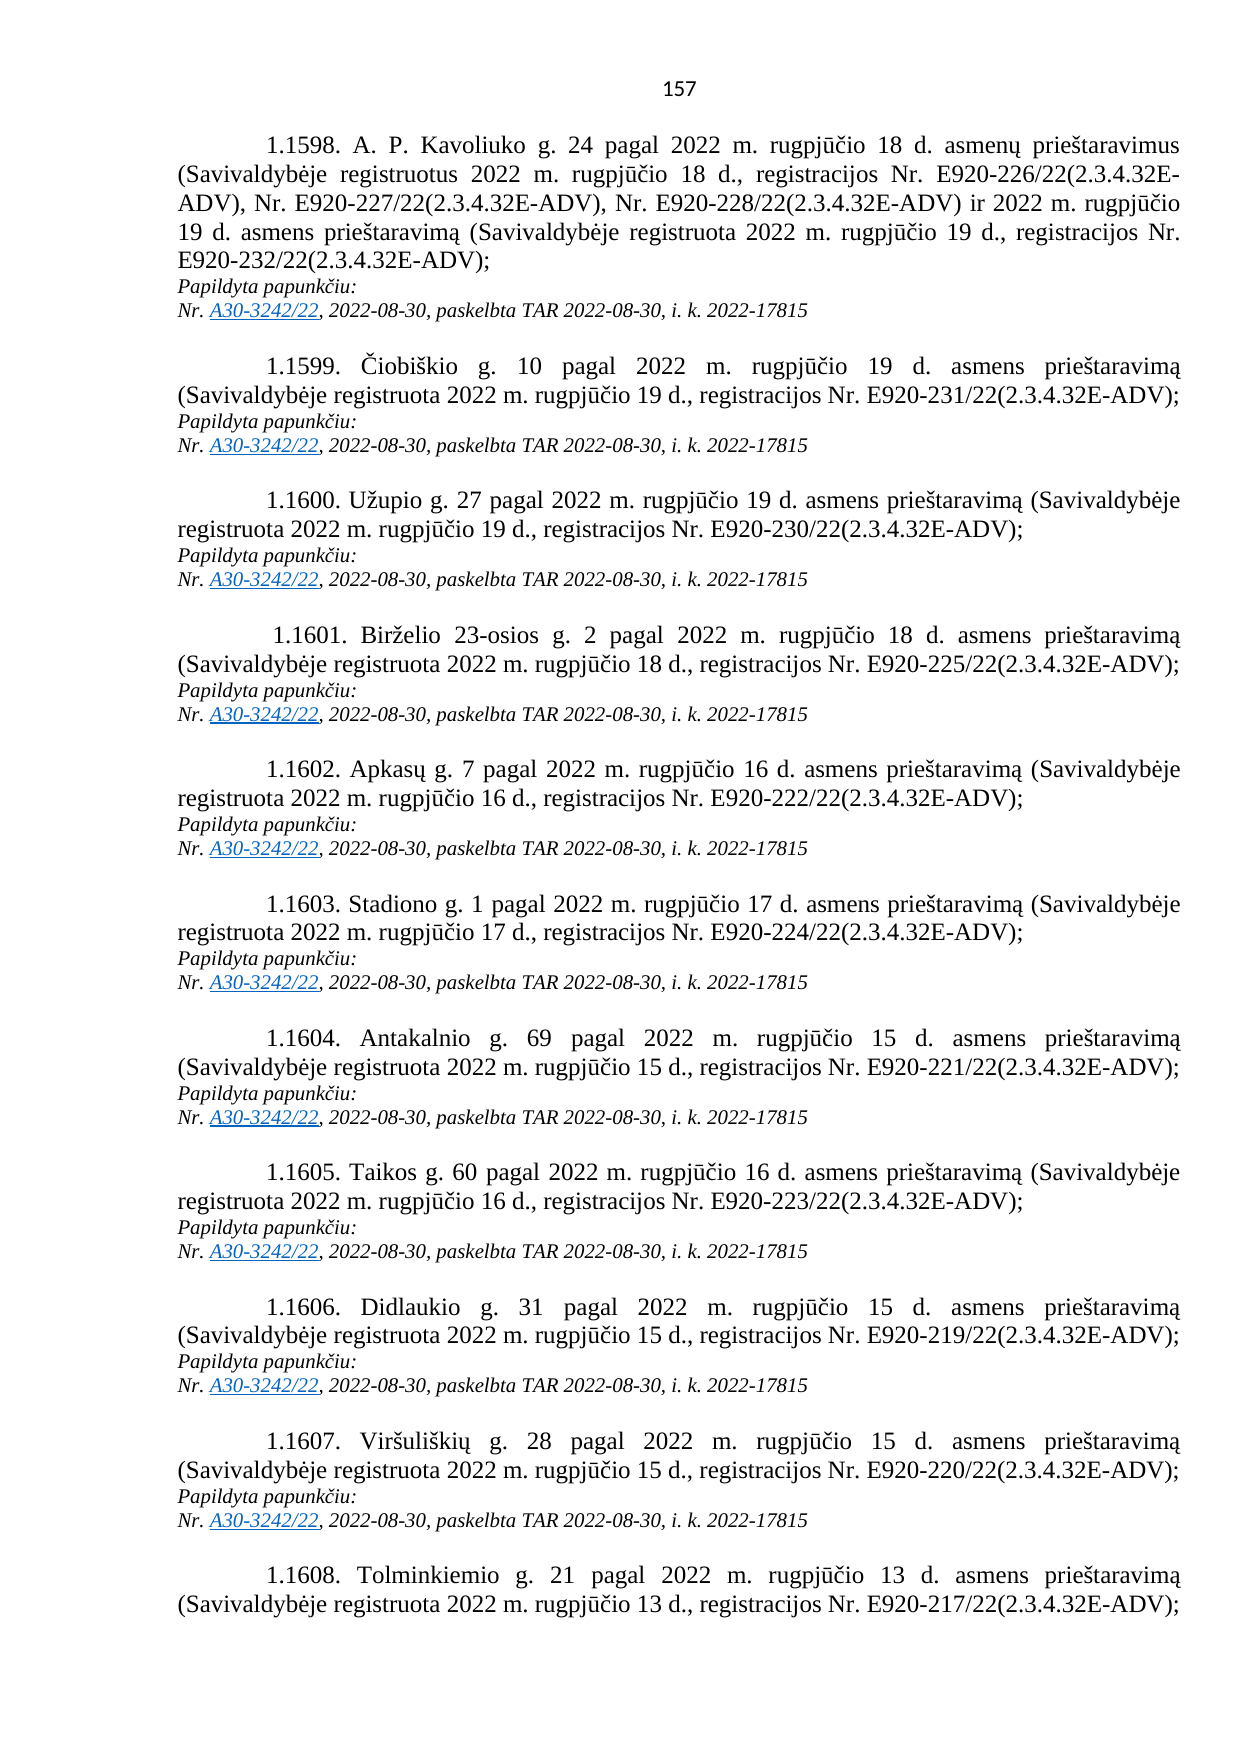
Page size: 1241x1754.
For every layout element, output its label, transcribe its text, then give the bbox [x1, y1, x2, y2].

text 1.1601. Birželio 23-osios g. 2 pagal 2022 m. rugpjūčio 18 d. asmens prieštaravimą (Savivaldybėje registruota 2022 m. rugpjūčio 18 d., registracijos Nr. E920-225/22(2.3.4.32E-ADV); [177, 620, 1181, 677]
text Papildyta papunkčiu: [177, 543, 1181, 567]
text Nr. A30-3242/22, 2022-08-30, paskelbta TAR 2022-08-30, i. k. 2022-17815 [177, 1373, 1181, 1397]
text 1.1604. Antakalnio g. 69 pagal 2022 m. rugpjūčio 15 d. asmens prieštaravimą (Savivaldybėje registruota 2022 m. rugpjūčio 15 d., registracijos Nr. E920-221/22(2.3.4.32E-ADV); [177, 1023, 1181, 1081]
text Papildyta papunkčiu: [177, 274, 1181, 298]
text Papildyta papunkčiu: [177, 812, 1181, 836]
text Nr. A30-3242/22, 2022-08-30, paskelbta TAR 2022-08-30, i. k. 2022-17815 [177, 1508, 1181, 1532]
text 1.1599. Čiobiškio g. 10 pagal 2022 m. rugpjūčio 19 d. asmens prieštaravimą (Savivaldybėje registruota 2022 m. rugpjūčio 19 d., registracijos Nr. E920-231/22(2.3.4.32E-ADV); [177, 351, 1181, 409]
text Nr. A30-3242/22, 2022-08-30, paskelbta TAR 2022-08-30, i. k. 2022-17815 [177, 1239, 1181, 1263]
text 1.1598. A. P. Kavoliuko g. 24 pagal 2022 m. rugpjūčio 18 d. asmenų prieštaravimus (Savivaldybėje registruotus 2022 m. rugpjūčio 18 d., registracijos Nr. E920-226/22(2.3.4.32E-ADV), Nr. E920-227/22(2.3.4.32E-ADV), Nr. E920-228/22(2.3.4.32E-ADV) ir 2022 m. rugpjūčio 19 d. asmens prieštaravimą (Savivaldybėje registruota 2022 m. rugpjūčio 19 d., registracijos Nr. E920-232/22(2.3.4.32E-ADV); [177, 131, 1181, 274]
text 1.1608. Tolminkiemio g. 21 pagal 2022 m. rugpjūčio 13 d. asmens prieštaravimą (Savivaldybėje registruota 2022 m. rugpjūčio 13 d., registracijos Nr. E920-217/22(2.3.4.32E-ADV); [177, 1561, 1181, 1618]
text 1.1607. Viršuliškių g. 28 pagal 2022 m. rugpjūčio 15 d. asmens prieštaravimą (Savivaldybėje registruota 2022 m. rugpjūčio 15 d., registracijos Nr. E920-220/22(2.3.4.32E-ADV); [177, 1426, 1181, 1484]
text Papildyta papunkčiu: [177, 1081, 1181, 1105]
text Nr. A30-3242/22, 2022-08-30, paskelbta TAR 2022-08-30, i. k. 2022-17815 [177, 298, 1181, 322]
text 1.1606. Didlaukio g. 31 pagal 2022 m. rugpjūčio 15 d. asmens prieštaravimą (Savivaldybėje registruota 2022 m. rugpjūčio 15 d., registracijos Nr. E920-219/22(2.3.4.32E-ADV); [177, 1292, 1181, 1349]
text Nr. A30-3242/22, 2022-08-30, paskelbta TAR 2022-08-30, i. k. 2022-17815 [177, 836, 1181, 860]
text 1.1602. Apkasų g. 7 pagal 2022 m. rugpjūčio 16 d. asmens prieštaravimą (Savivaldybėje registruota 2022 m. rugpjūčio 16 d., registracijos Nr. E920-222/22(2.3.4.32E-ADV); [177, 754, 1181, 812]
text Nr. A30-3242/22, 2022-08-30, paskelbta TAR 2022-08-30, i. k. 2022-17815 [177, 702, 1181, 726]
text 1.1605. Taikos g. 60 pagal 2022 m. rugpjūčio 16 d. asmens prieštaravimą (Savivaldybėje registruota 2022 m. rugpjūčio 16 d., registracijos Nr. E920-223/22(2.3.4.32E-ADV); [177, 1157, 1181, 1215]
text 1.1600. Užupio g. 27 pagal 2022 m. rugpjūčio 19 d. asmens prieštaravimą (Savivaldybėje registruota 2022 m. rugpjūčio 19 d., registracijos Nr. E920-230/22(2.3.4.32E-ADV); [177, 486, 1181, 543]
text Nr. A30-3242/22, 2022-08-30, paskelbta TAR 2022-08-30, i. k. 2022-17815 [177, 970, 1181, 994]
text Papildyta papunkčiu: [177, 1215, 1181, 1239]
text Nr. A30-3242/22, 2022-08-30, paskelbta TAR 2022-08-30, i. k. 2022-17815 [177, 433, 1181, 457]
text Papildyta papunkčiu: [177, 1349, 1181, 1373]
text Nr. A30-3242/22, 2022-08-30, paskelbta TAR 2022-08-30, i. k. 2022-17815 [177, 1105, 1181, 1129]
text Papildyta papunkčiu: [177, 1484, 1181, 1508]
text Papildyta papunkčiu: [177, 409, 1181, 433]
text Papildyta papunkčiu: [177, 946, 1181, 970]
text Nr. A30-3242/22, 2022-08-30, paskelbta TAR 2022-08-30, i. k. 2022-17815 [177, 567, 1181, 591]
text 1.1603. Stadiono g. 1 pagal 2022 m. rugpjūčio 17 d. asmens prieštaravimą (Savivaldybėje registruota 2022 m. rugpjūčio 17 d., registracijos Nr. E920-224/22(2.3.4.32E-ADV); [177, 889, 1181, 946]
text Papildyta papunkčiu: [177, 677, 1181, 702]
